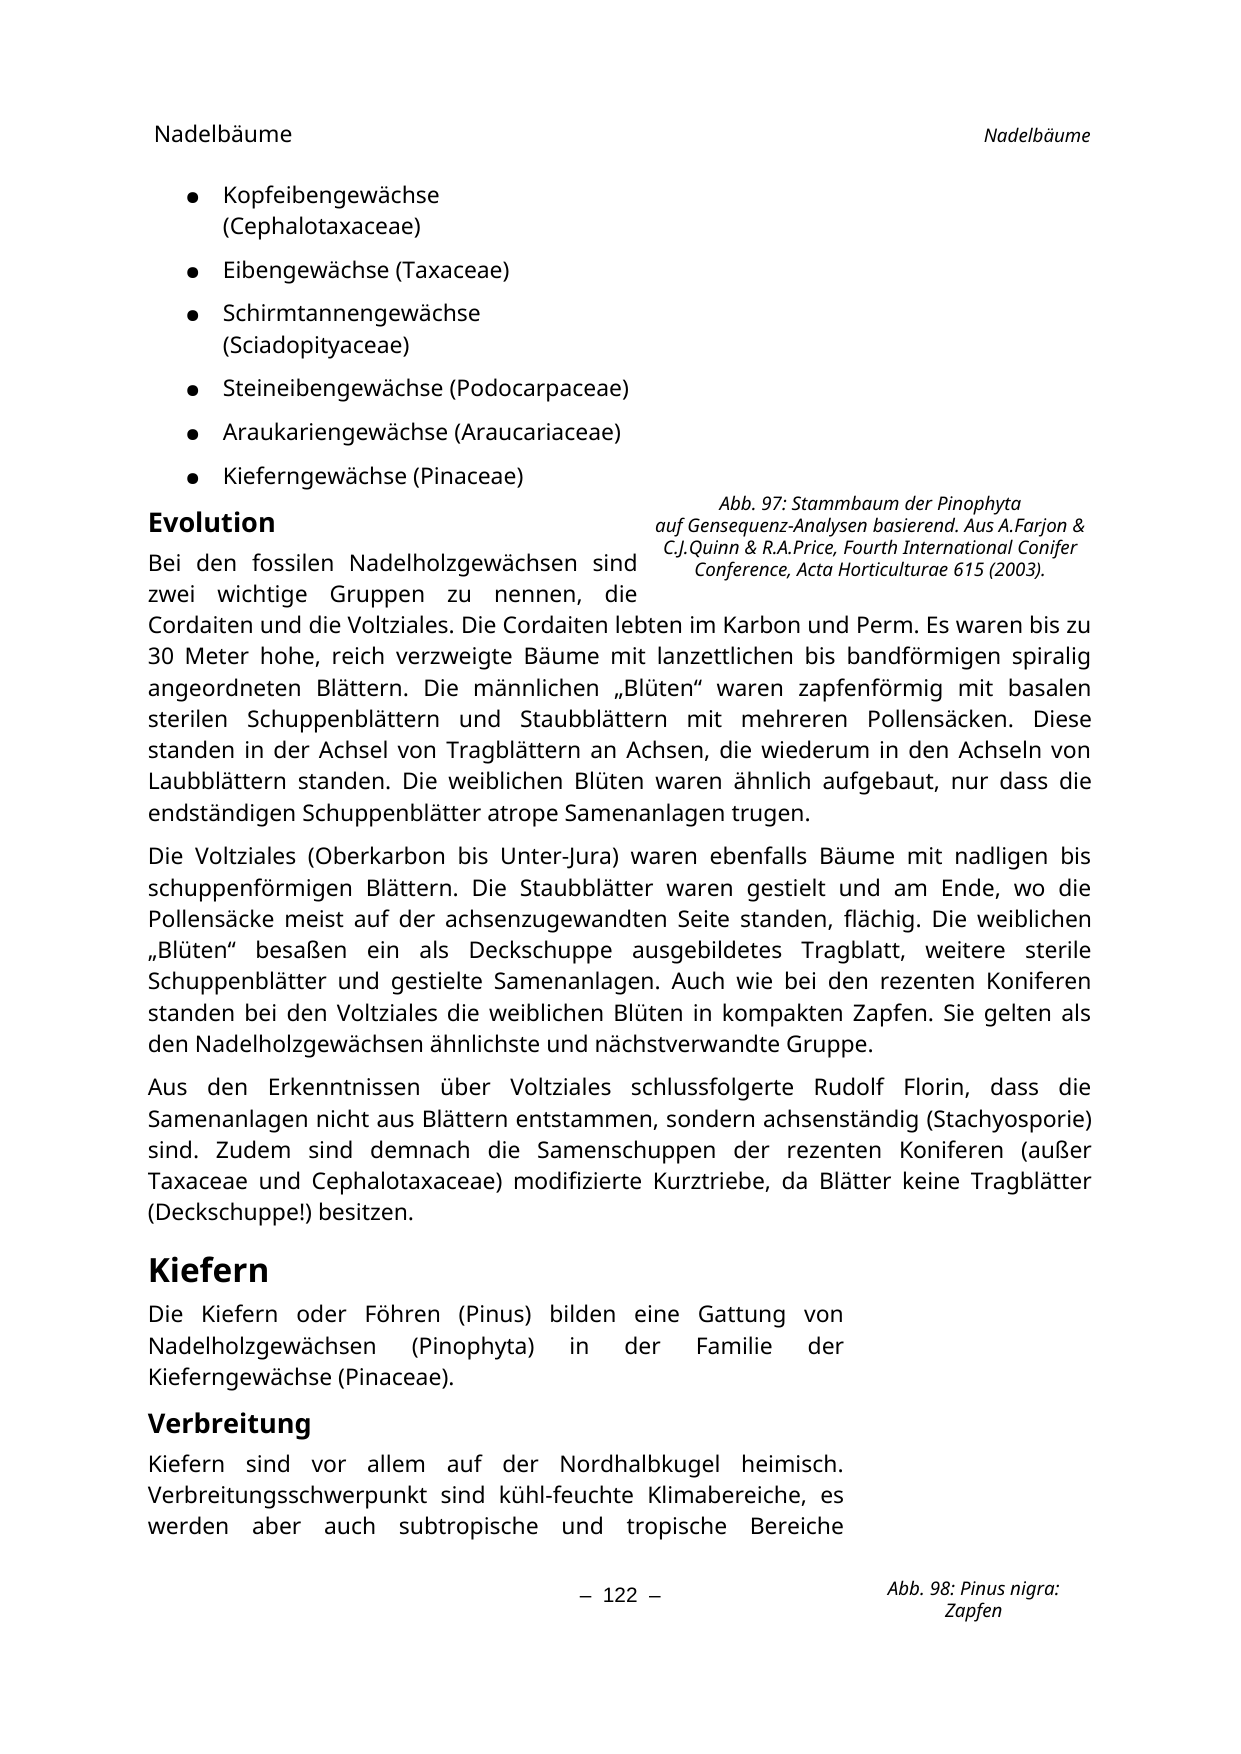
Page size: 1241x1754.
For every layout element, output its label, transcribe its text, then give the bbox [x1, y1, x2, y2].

subtitle Kiefern [148, 1246, 1093, 1292]
list Araukariengewächse (Araucariaceae) [185, 416, 650, 447]
list auf Gensequenz-Analysen basierend. Aus A.Farjon & C.J.Quinn & R.A.Price, Fourth International Conifer Conference, Acta Horticulturae 615 (2003). [650, 515, 1093, 581]
list Steineibengewächse (Podocarpaceae) [185, 372, 650, 403]
list Kopfeibengewächse (Cephalotaxaceae) [185, 179, 650, 241]
text Kiefern sind vor allem auf der Nordhalbkugel heimisch. Verbreitungsschwerpunkt sind kühl-feuchte Klimabereiche, es werden aber auch subtropische und tropische Bereiche [148, 1448, 856, 1542]
list Abb. 97: Stammbaum der Pinophyta [650, 179, 1093, 515]
text Die Voltziales (Oberkarbon bis Unter-Jura) waren ebenfalls Bäume mit nadligen bis schuppenförmigen Blättern. Die Staubblätter waren gestielt und am Ende, wo die Pollensäcke meist auf der achsenzugewandten Seite standen, flächig. Die weiblichen „Blüten“ besaßen ein als Deckschuppe ausgebildetes Tragblatt, weitere sterile Schuppenblätter und gestielte Samenanlagen. Auch wie bei den rezenten Koniferen standen bei den Voltziales die weiblichen Blüten in kompakten Zapfen. Sie gelten als den Nadelholzgewächsen ähnlichste und nächstverwandte Gruppe. [148, 840, 1093, 1059]
text Die Kiefern oder Föhren (Pinus) bilden eine Gattung von Nadelholzgewächsen (Pinophyta) in der Familie der Kieferngewächse (Pinaceae). [148, 1298, 856, 1392]
text Bei den fossilen Nadelholzgewächsen sind zwei wichtige Gruppen zu nennen, die Cordaiten und die Voltziales. Die Cordaiten lebten im Karbon und Perm. Es waren bis zu 30 Meter hohe, reich verzweigte Bäume mit lanzettlichen bis bandförmigen spiralig angeordneten Blättern. Die männlichen „Blüten“ waren zapfenförmig mit basalen sterilen Schuppenblättern und Staubblättern mit mehreren Pollensäcken. Diese standen in der Achsel von Tragblättern an Achsen, die wiederum in den Achseln von Laubblättern standen. Die weiblichen Blüten waren ähnlich aufgebaut, nur dass die endständigen Schuppenblätter atrope Samenanlagen trugen. [148, 547, 1093, 828]
text Abb. 98: Pinus nigra: Zapfen [856, 1298, 1093, 1622]
list Eibengewächse (Taxaceae) [185, 254, 650, 285]
subtitle Evolution [148, 503, 650, 540]
list Kieferngewächse (Pinaceae) [185, 459, 650, 491]
text Aus den Erkenntnissen über Voltziales schlussfolgerte Rudolf Florin, dass die Samenanlagen nicht aus Blättern entstammen, sondern achsenständig (Stachyosporie) sind. Zudem sind demnach die Samenschuppen der rezenten Koniferen (außer Taxaceae und Cephalotaxaceae) modifizierte Kurztriebe, da Blätter keine Tragblätter (Deckschuppe!) besitzen. [148, 1071, 1093, 1228]
list Schirmtannengewächse (Sciadopityaceae) [185, 297, 650, 360]
subtitle Verbreitung [148, 1404, 856, 1441]
